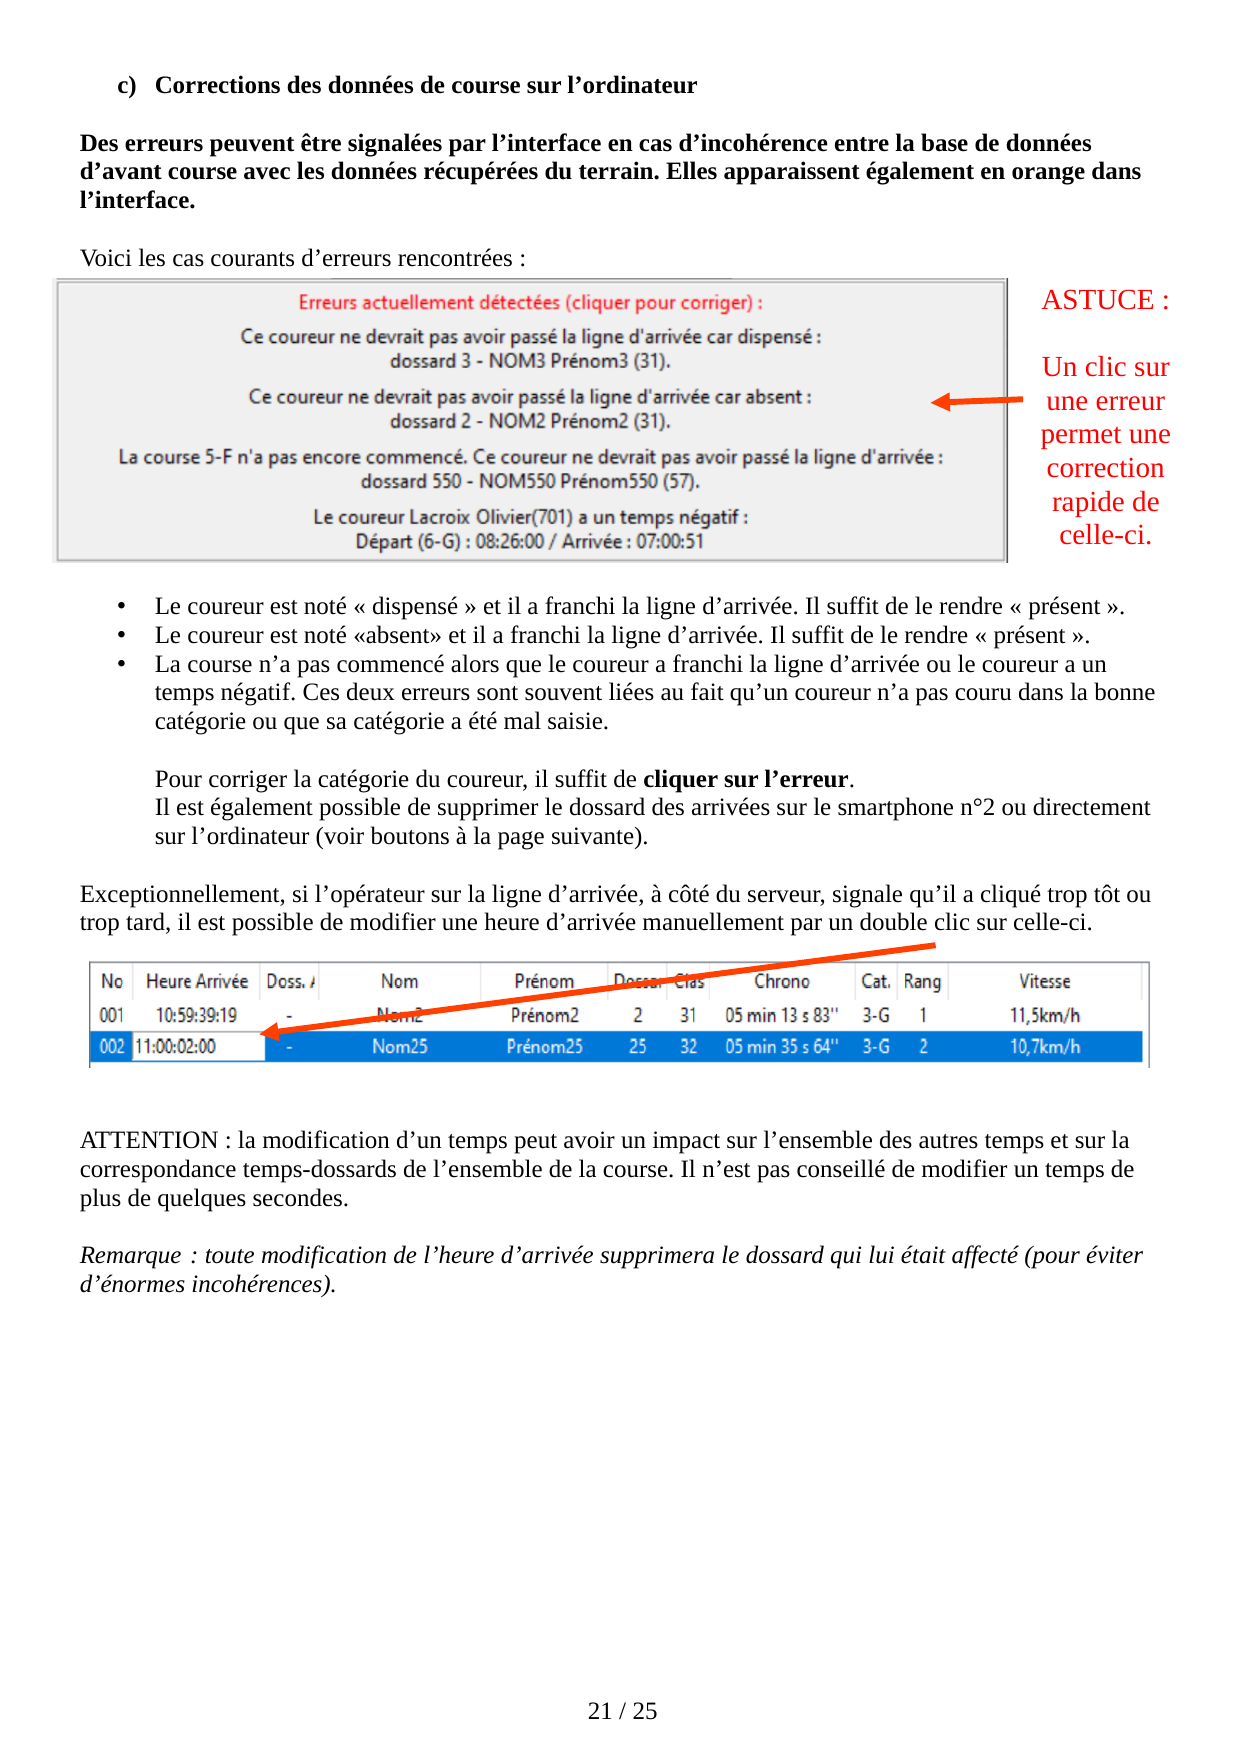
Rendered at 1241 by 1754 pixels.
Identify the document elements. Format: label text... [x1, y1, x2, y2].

text Exceptionnellement, si l’opérateur sur la ligne d’arrivée, à côté du serveur, signale qu’il a cliqué trop tôt ou trop tard, il est possible de modifier une heure d’arrivée manuellement par un double clic sur celle-ci. [79, 879, 1165, 936]
list Le coureur est noté « dispensé » et il a franchi la ligne d’arrivée. Il suffit de le rendre « présent ». [117, 591, 1165, 620]
text Voici les cas courants d’erreurs rencontrées : [79, 243, 1165, 271]
subtitle Corrections des données de course sur l’ordinateur [117, 70, 1165, 99]
picture [89, 961, 1151, 1068]
text Des erreurs peuvent être signalées par l’interface en cas d’incohérence entre la base de données d’avant course avec les données récupérées du terrain. Elles apparaissent également en orange dans l’interface. [79, 128, 1165, 214]
text ATTENTION : la modification d’un temps peut avoir un impact sur l’ensemble des autres temps et sur la correspondance temps-dossards de l’ensemble de la course. Il n’est pas conseillé de modifier un temps de plus de quelques secondes. [79, 1126, 1165, 1241]
picture [51, 278, 1011, 563]
list La course n’a pas commencé alors que le coureur a franchi la ligne d’arrivée ou le coureur a un temps négatif. Ces deux erreurs sont souvent liées au fait qu’un coureur n’a pas couru dans la bonne catégorie ou que sa catégorie a été mal saisie. Pour corriger la catégorie du coureur, il suffit de cliquer sur l’erreur. [117, 649, 1165, 792]
list Le coureur est noté «absent» et il a franchi la ligne d’arrivée. Il suffit de le rendre « présent ». [117, 620, 1165, 649]
list Il est également possible de supprimer le dossard des arrivées sur le smartphone n°2 ou directement sur l’ordinateur (voir boutons à la page suivante). [117, 792, 1165, 850]
text Remarque : toute modification de l’heure d’arrivée supprimera le dossard qui lui était affecté (pour éviter d’énormes incohérences). [79, 1241, 1165, 1298]
